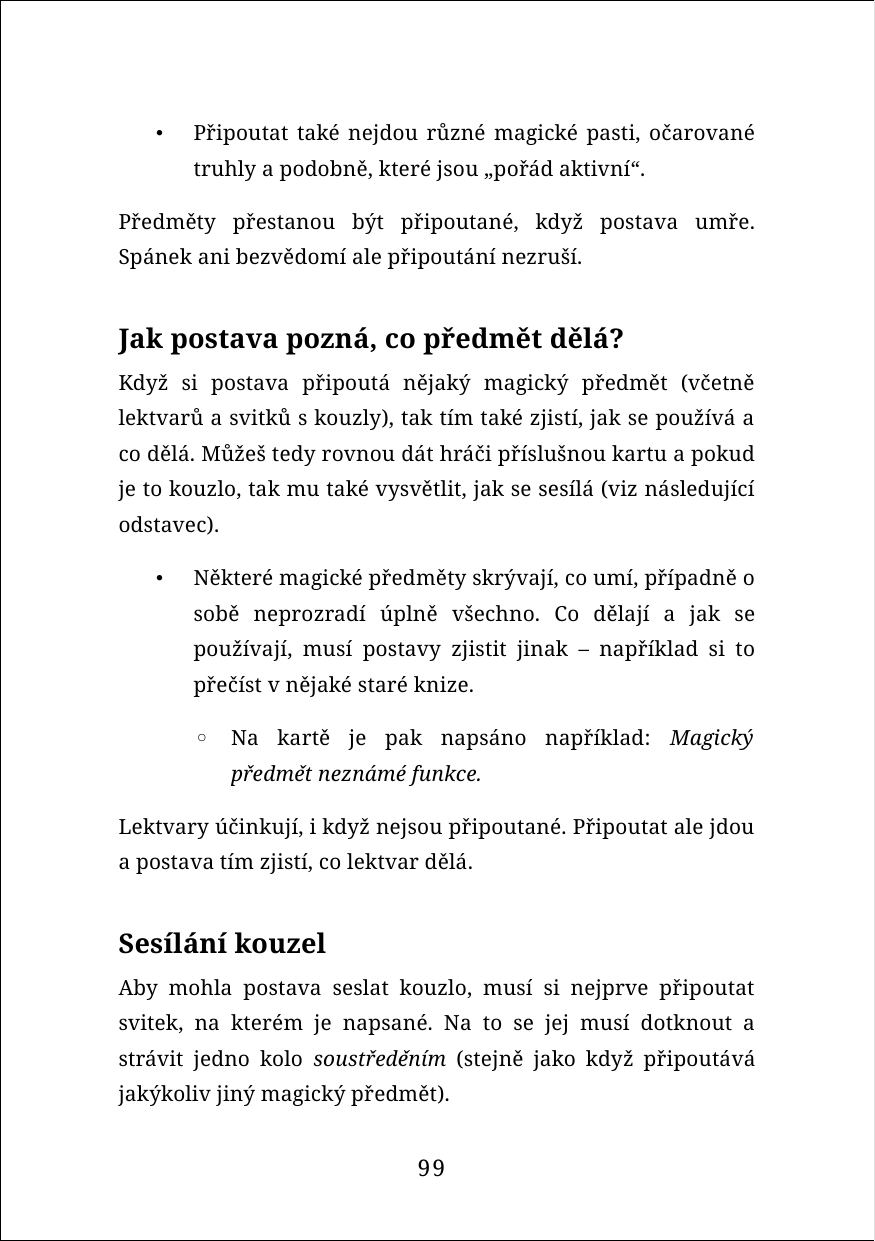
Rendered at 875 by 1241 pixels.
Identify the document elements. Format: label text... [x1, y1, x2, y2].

subtitle Jak postava pozná, co předmět dělá? [118, 319, 756, 356]
text Když si postava připoutá nějaký magický předmět (včetně lektvarů a svitků s kouzly), tak tím také zjistí, jak se používá a co dělá. Můžeš tedy rovnou dát hráči příslušnou kartu a pokud je to kouzlo, tak mu také vysvětlit, jak se sesílá (viz následující odstavec). [118, 368, 756, 538]
text Předměty přestanou být připoutané, když postava umře. Spánek ani bezvědomí ale připoutání nezruší. [118, 207, 756, 271]
list Připoutat také nejdou různé magické pasti, očarované truhly a podobně, které jsou „pořád aktivní“. [156, 118, 756, 182]
list Některé magické předměty skrývají, co umí, případně o sobě neprozradí úplně všechno. Co dělají a jak se používají, musí postavy zjistit jinak – například si to přečíst v nějaké staré knize. [156, 563, 756, 698]
text Aby mohla postava seslat kouzlo, musí si nejprve připoutat svitek, na kterém je napsané. Na to se jej musí dotknout a strávit jedno kolo soustředěním (stejně jako když připoutává jakýkoliv jiný magický předmět). [118, 973, 756, 1108]
list Na kartě je pak napsáno například: Magický předmět neznámé funkce. [193, 723, 756, 787]
text Lektvary účinkují, i když nejsou připoutané. Připoutat ale jdou a postava tím zjistí, co lektvar dělá. [118, 812, 756, 876]
subtitle Sesílání kouzel [118, 924, 756, 961]
